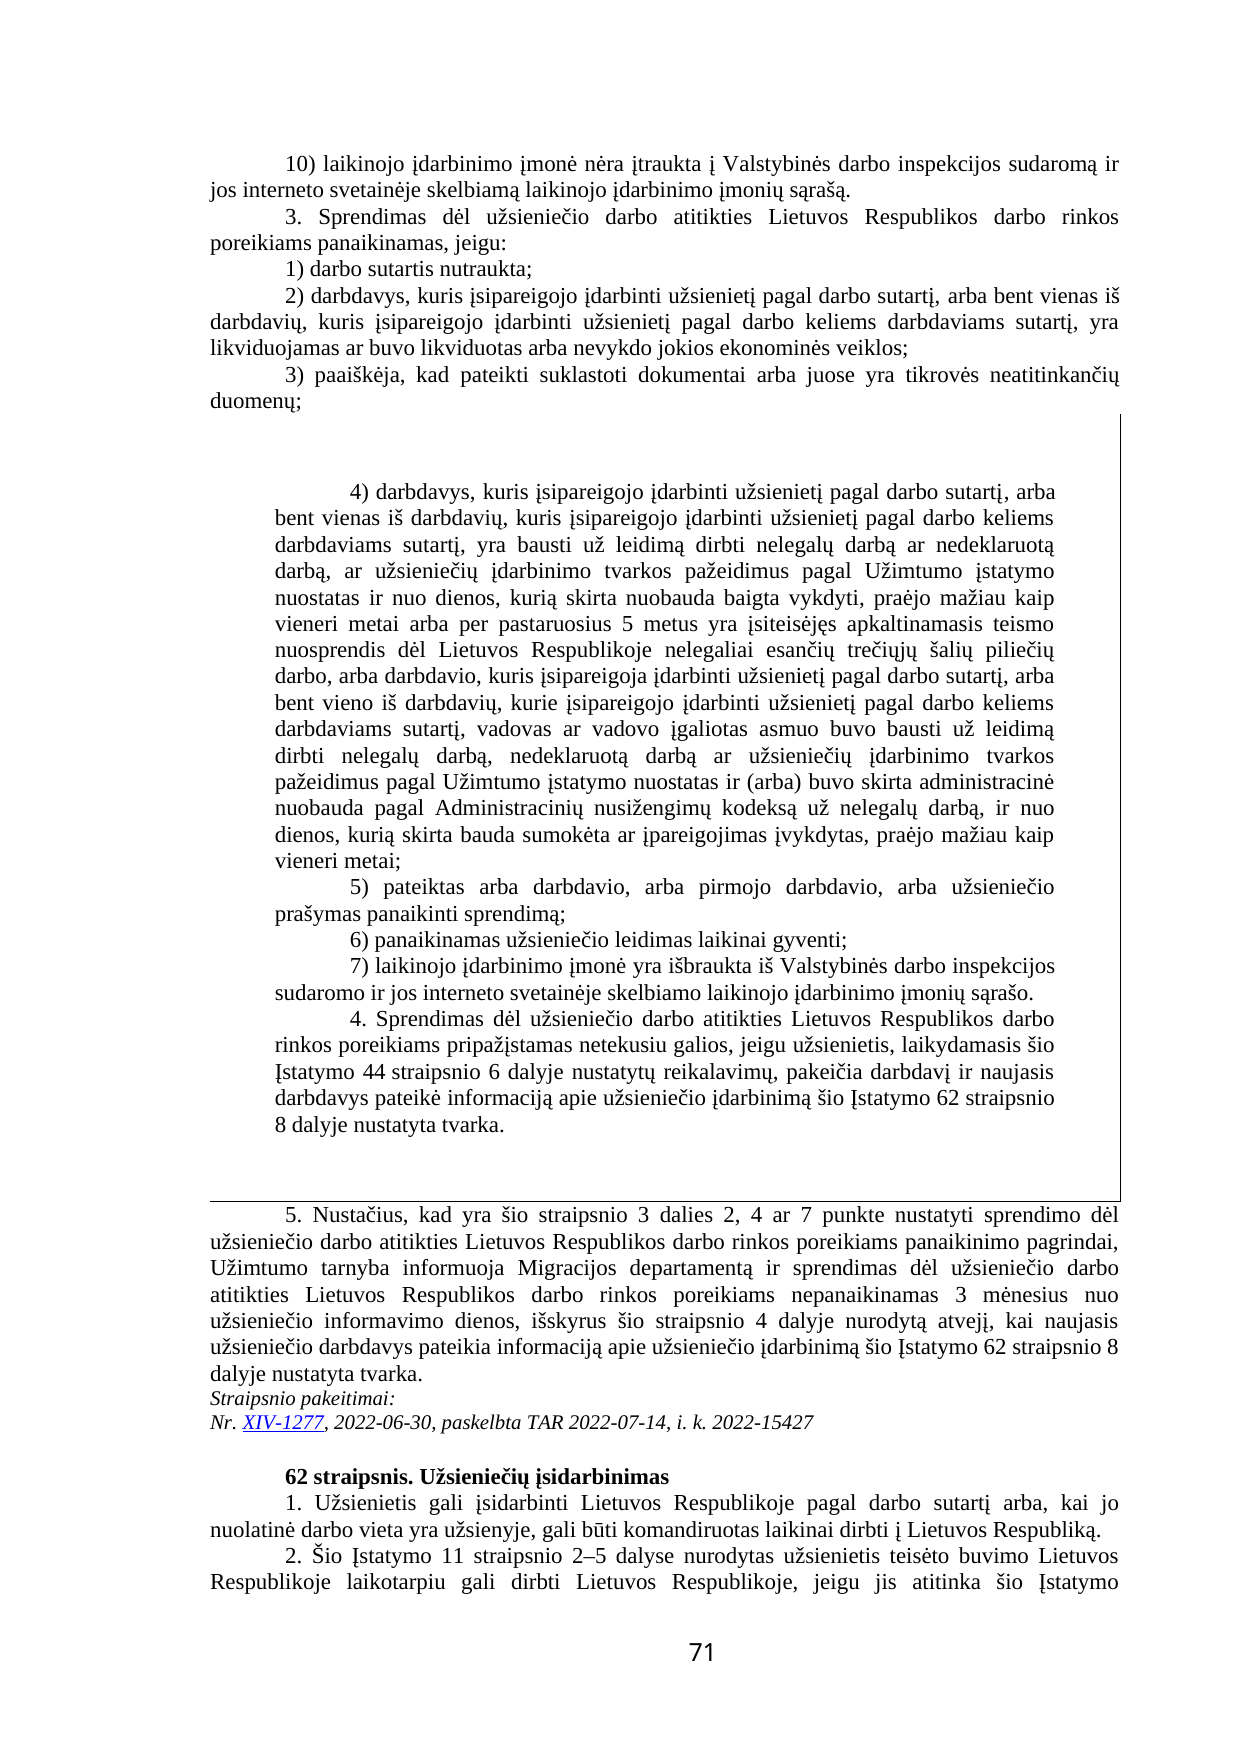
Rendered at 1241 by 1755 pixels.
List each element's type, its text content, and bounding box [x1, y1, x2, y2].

text 7) laikinojo įdarbinimo įmonė yra išbraukta iš Valstybinės darbo inspekcijos sudaromo ir jos interneto svetainėje skelbiamo laikinojo įdarbinimo įmonių sąrašo. [210, 952, 1120, 1005]
text 1) darbo sutartis nutraukta; [210, 255, 1120, 282]
text 5) pateiktas arba darbdavio, arba pirmojo darbdavio, arba užsieniečio prašymas panaikinti sprendimą; [210, 873, 1120, 926]
text 2. Šio Įstatymo 11 straipsnio 2–5 dalyse nurodytas užsienietis teisėto buvimo Lietuvos Respublikoje laikotarpiu gali dirbti Lietuvos Respublikoje, jeigu jis atitinka šio Įstatymo [210, 1542, 1120, 1595]
text 3. Sprendimas dėl užsieniečio darbo atitikties Lietuvos Respublikos darbo rinkos poreikiams panaikinamas, jeigu: [210, 203, 1120, 255]
text 4. Sprendimas dėl užsieniečio darbo atitikties Lietuvos Respublikos darbo rinkos poreikiams pripažįstamas netekusiu galios, jeigu užsienietis, laikydamasis šio Įstatymo 44 straipsnio 6 dalyje nustatytų reikalavimų, pakeičia darbdavį ir naujasis darbdavys pateikė informaciją apie užsieniečio įdarbinimą šio Įstatymo 62 straipsnio 8 dalyje nustatyta tvarka. [210, 1005, 1120, 1201]
text Straipsnio pakeitimai: [210, 1386, 1120, 1410]
text 10) laikinojo įdarbinimo įmonė nėra įtraukta į Valstybinės darbo inspekcijos sudaromą ir jos interneto svetainėje skelbiamą laikinojo įdarbinimo įmonių sąrašą. [210, 150, 1120, 203]
text 4) darbdavys, kuris įsipareigojo įdarbinti užsienietį pagal darbo sutartį, arba bent vienas iš darbdavių, kuris įsipareigojo įdarbinti užsienietį pagal darbo keliems darbdaviams sutartį, yra bausti už leidimą dirbti nelegalų darbą ar nedeklaruotą darbą, ar užsieniečių įdarbinimo tvarkos pažeidimus pagal Užimtumo įstatymo nuostatas ir nuo dienos, kurią skirta nuobauda baigta vykdyti, praėjo mažiau kaip vieneri metai arba per pastaruosius 5 metus yra įsiteisėjęs apkaltinamasis teismo nuosprendis dėl Lietuvos Respublikoje nelegaliai esančių trečiųjų šalių piliečių darbo, arba darbdavio, kuris įsipareigoja įdarbinti užsienietį pagal darbo sutartį, arba bent vieno iš darbdavių, kurie įsipareigojo įdarbinti užsienietį pagal darbo keliems darbdaviams sutartį, vadovas ar vadovo įgaliotas asmuo buvo bausti už leidimą dirbti nelegalų darbą, nedeklaruotą darbą ar užsieniečių įdarbinimo tvarkos pažeidimus pagal Užimtumo įstatymo nuostatas ir (arba) buvo skirta administracinė nuobauda pagal Administracinių nusižengimų kodeksą už nelegalų darbą, ir nuo dienos, kurią skirta bauda sumokėta ar įpareigojimas įvykdytas, praėjo mažiau kaip vieneri metai; [210, 413, 1120, 873]
text 6) panaikinamas užsieniečio leidimas laikinai gyventi; [210, 926, 1120, 952]
text 62 straipsnis. Užsieniečių įsidarbinimas [210, 1463, 1120, 1489]
text 3) paaiškėja, kad pateikti suklastoti dokumentai arba juose yra tikrovės neatitinkančių duomenų; [210, 361, 1120, 413]
text Nr. XIV-1277, 2022-06-30, paskelbta TAR 2022-07-14, i. k. 2022-15427 [210, 1410, 1120, 1434]
text 1. Užsienietis gali įsidarbinti Lietuvos Respublikoje pagal darbo sutartį arba, kai jo nuolatinė darbo vieta yra užsienyje, gali būti komandiruotas laikinai dirbti į Lietuvos Respubliką. [210, 1489, 1120, 1542]
text 5. Nustačius, kad yra šio straipsnio 3 dalies 2, 4 ar 7 punkte nustatyti sprendimo dėl užsieniečio darbo atitikties Lietuvos Respublikos darbo rinkos poreikiams panaikinimo pagrindai, Užimtumo tarnyba informuoja Migracijos departamentą ir sprendimas dėl užsieniečio darbo atitikties Lietuvos Respublikos darbo rinkos poreikiams nepanaikinamas 3 mėnesius nuo užsieniečio informavimo dienos, išskyrus šio straipsnio 4 dalyje nurodytą atvejį, kai naujasis užsieniečio darbdavys pateikia informaciją apie užsieniečio įdarbinimą šio Įstatymo 62 straipsnio 8 dalyje nustatyta tvarka. [210, 1202, 1120, 1386]
text 2) darbdavys, kuris įsipareigojo įdarbinti užsienietį pagal darbo sutartį, arba bent vienas iš darbdavių, kuris įsipareigojo įdarbinti užsienietį pagal darbo keliems darbdaviams sutartį, yra likviduojamas ar buvo likviduotas arba nevykdo jokios ekonominės veiklos; [210, 282, 1120, 361]
